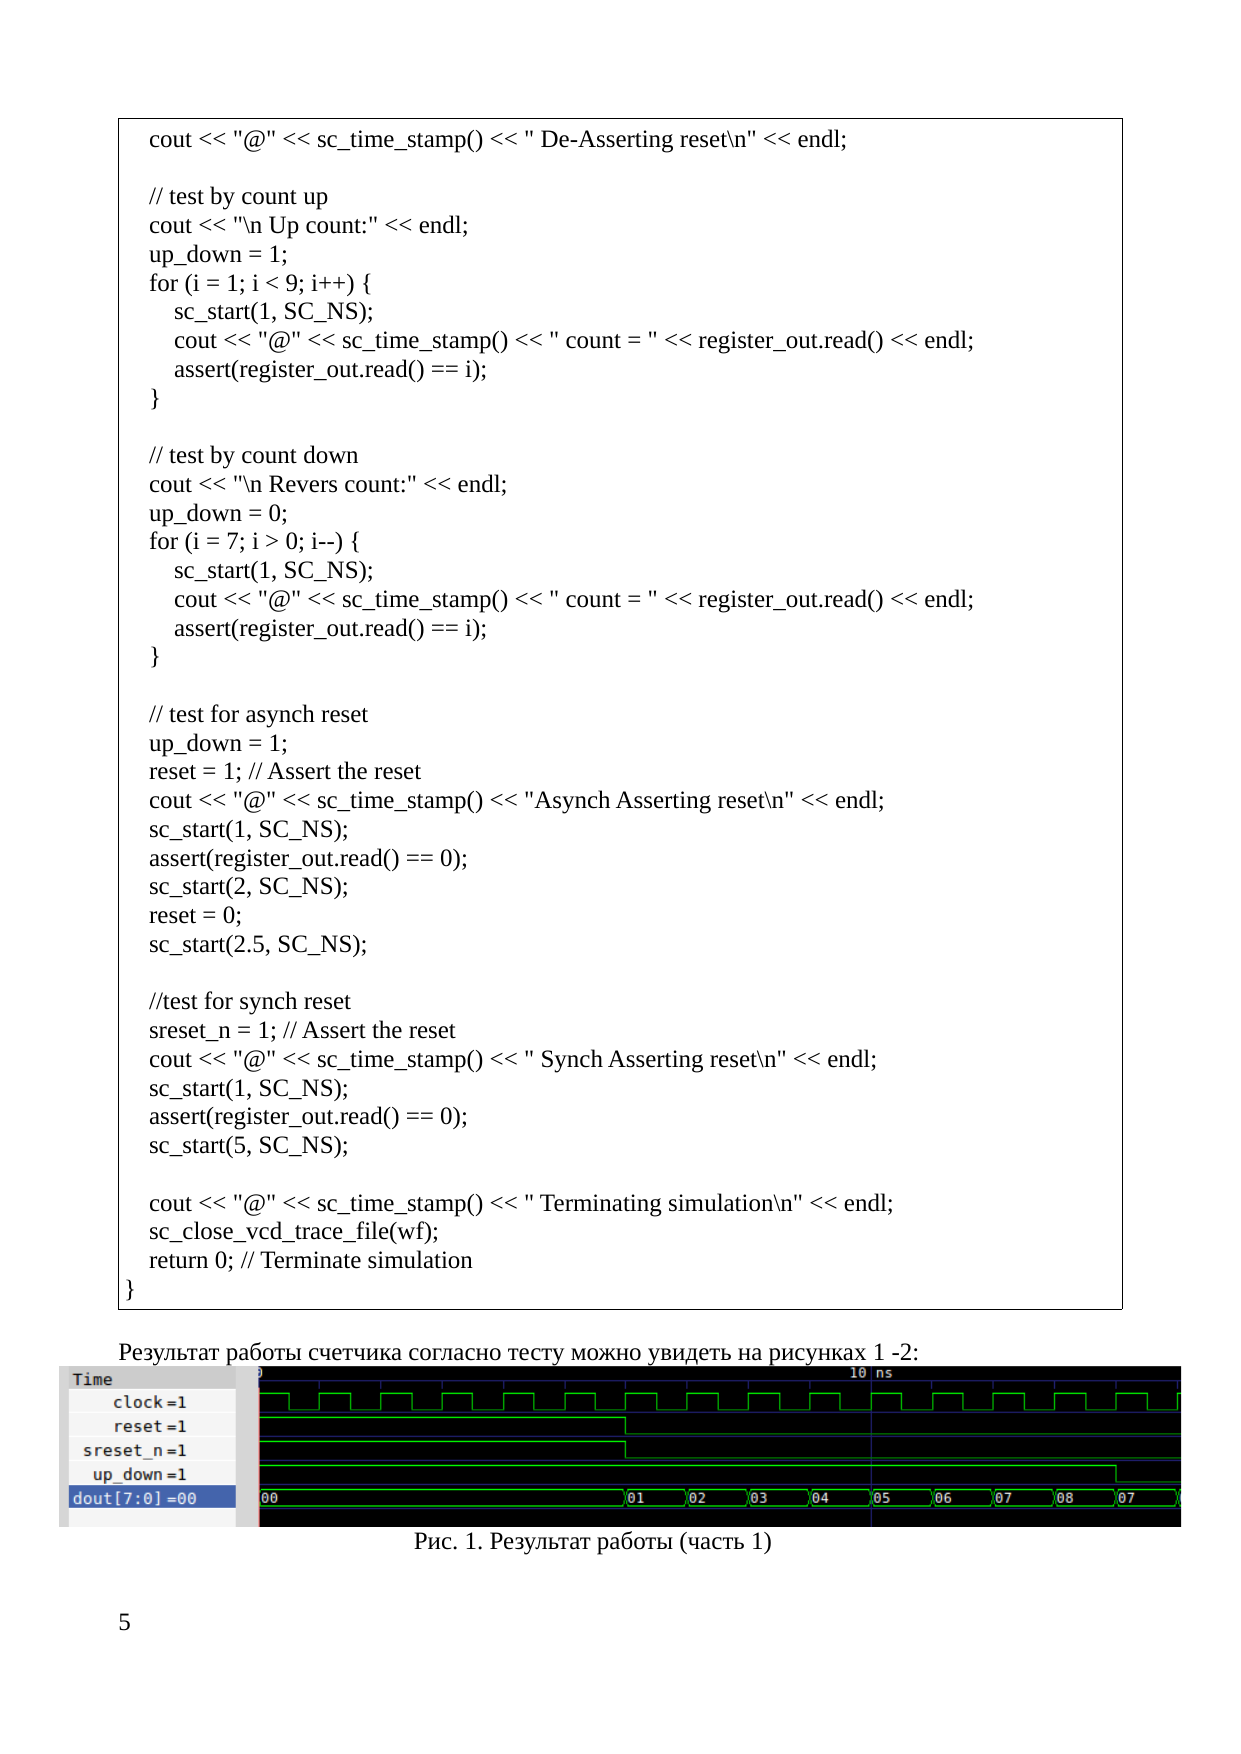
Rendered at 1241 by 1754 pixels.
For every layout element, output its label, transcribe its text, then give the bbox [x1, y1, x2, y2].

table_header cout << "@" << sc_time_stamp() << " De-Asserting reset\n" << endl; // test by count up cout << "\n Up count:" << endl; up_down = 1; for (i = 1; i < 9; i++) { sc_start(1, SC_NS); cout << "@" << sc_time_stamp() << " count = " << register_out.read() << endl; assert(register_out.read() == i); } // test by count down cout << "\n Revers count:" << endl; up_down = 0; for (i = 7; i > 0; i--) { sc_start(1, SC_NS); cout << "@" << sc_time_stamp() << " count = " << register_out.read() << endl; assert(register_out.read() == i); } // test for asynch reset up_down = 1; reset = 1; // Assert the reset cout << "@" << sc_time_stamp() << "Asynch Asserting reset\n" << endl; sc_start(1, SC_NS); assert(register_out.read() == 0); sc_start(2, SC_NS); reset = 0; sc_start(2.5, SC_NS); //test for synch reset sreset_n = 1; // Assert the reset cout << "@" << sc_time_stamp() << " Synch Asserting reset\n" << endl; sc_start(1, SC_NS); assert(register_out.read() == 0); sc_start(5, SC_NS); cout << "@" << sc_time_stamp() << " Terminating simulation\n" << endl; sc_close_vcd_trace_file(wf); return 0; // Terminate simulation } [119, 119, 1122, 1308]
text Результат работы счетчика согласно тесту можно увидеть на рисунках 1 -2: [118, 1337, 1122, 1366]
text Рис. 1. Результат работы (часть 1) [118, 1527, 1122, 1555]
picture [59, 1366, 1182, 1527]
